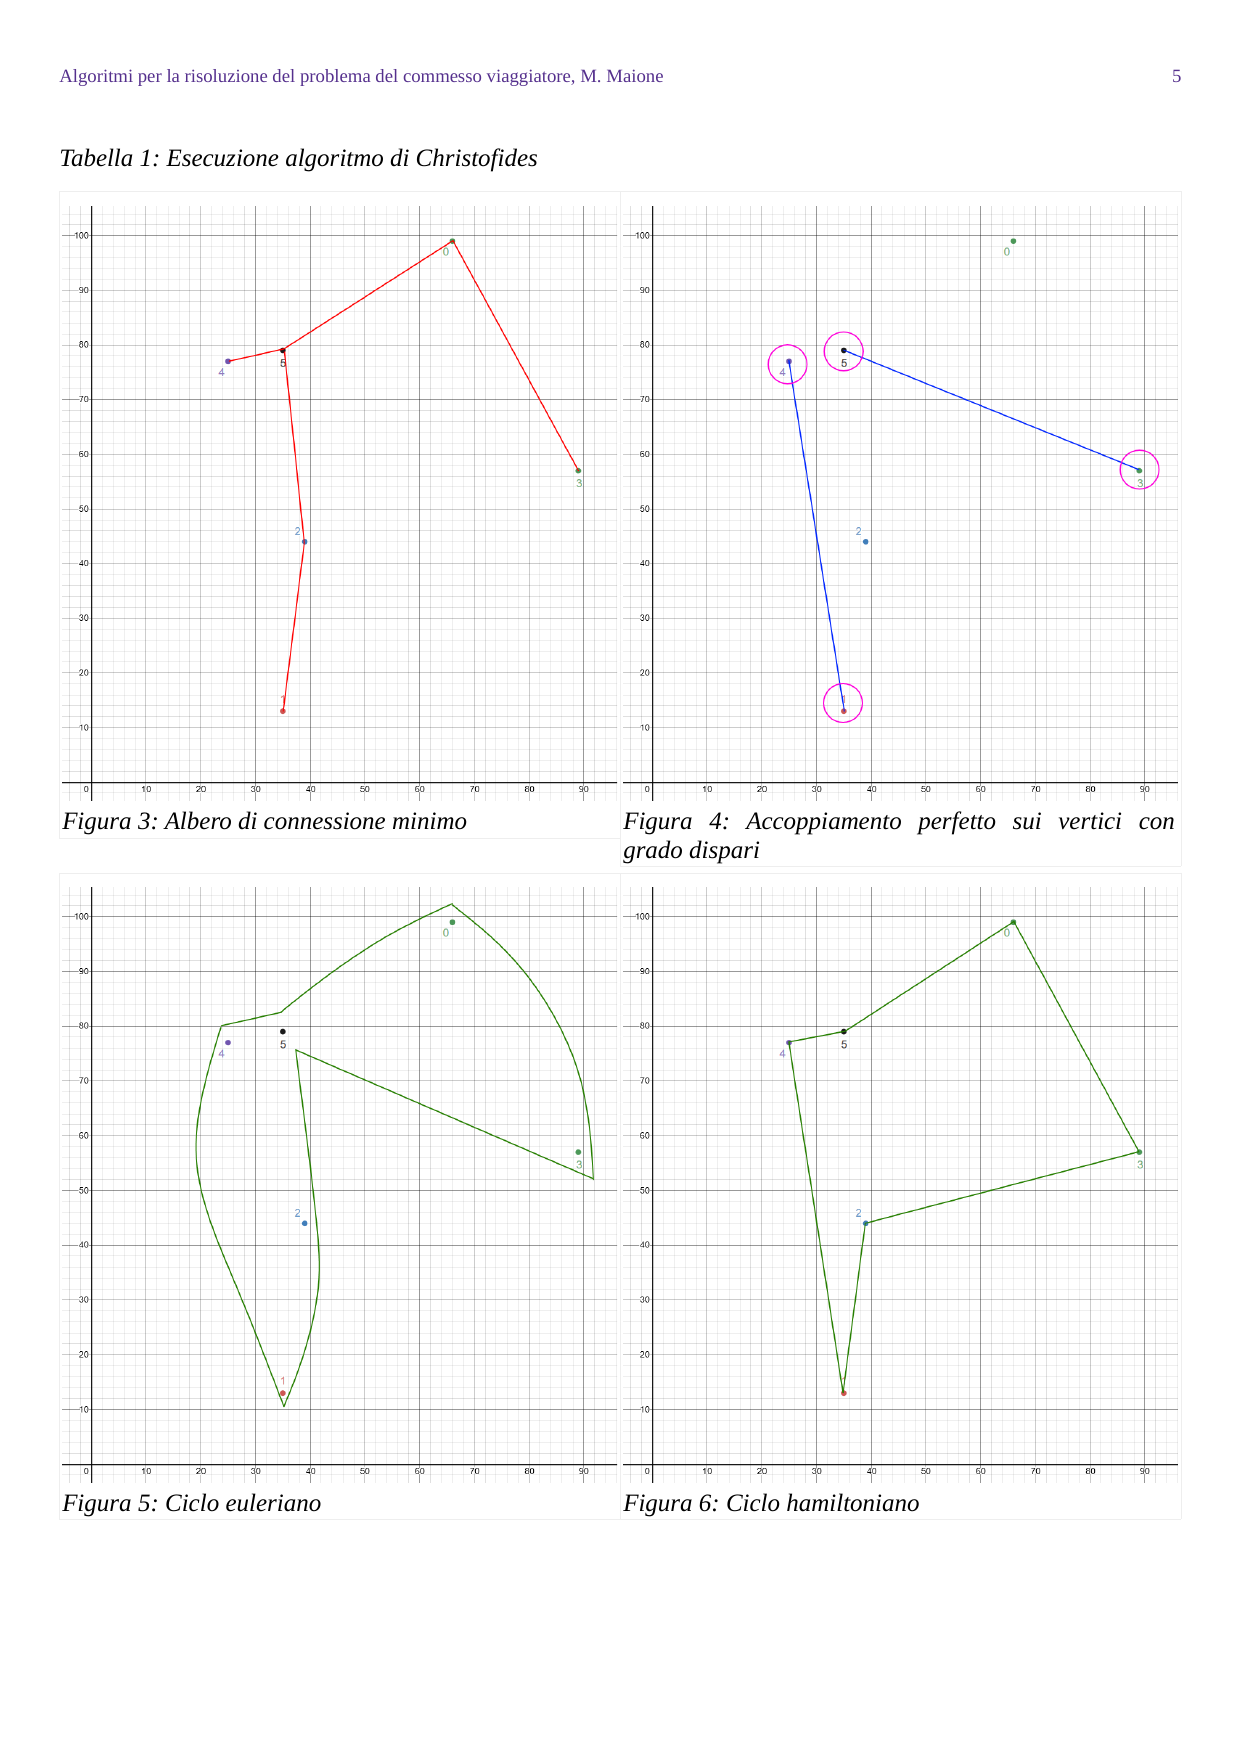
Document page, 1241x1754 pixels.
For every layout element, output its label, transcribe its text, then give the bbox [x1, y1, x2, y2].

table_cell [60, 874, 620, 1519]
table_header [59, 839, 620, 866]
table_cell [620, 867, 1181, 873]
table_header [620, 185, 1181, 191]
table_header [60, 192, 620, 838]
picture [62, 887, 618, 1483]
table_cell [59, 866, 620, 873]
picture [623, 887, 1178, 1483]
table_cell [621, 874, 1181, 1519]
picture [62, 206, 618, 801]
text Tabella 1: Esecuzione algoritmo di Christofides [59, 143, 1181, 172]
table_header [59, 185, 620, 191]
picture [623, 206, 1178, 801]
table_header [621, 192, 1181, 866]
